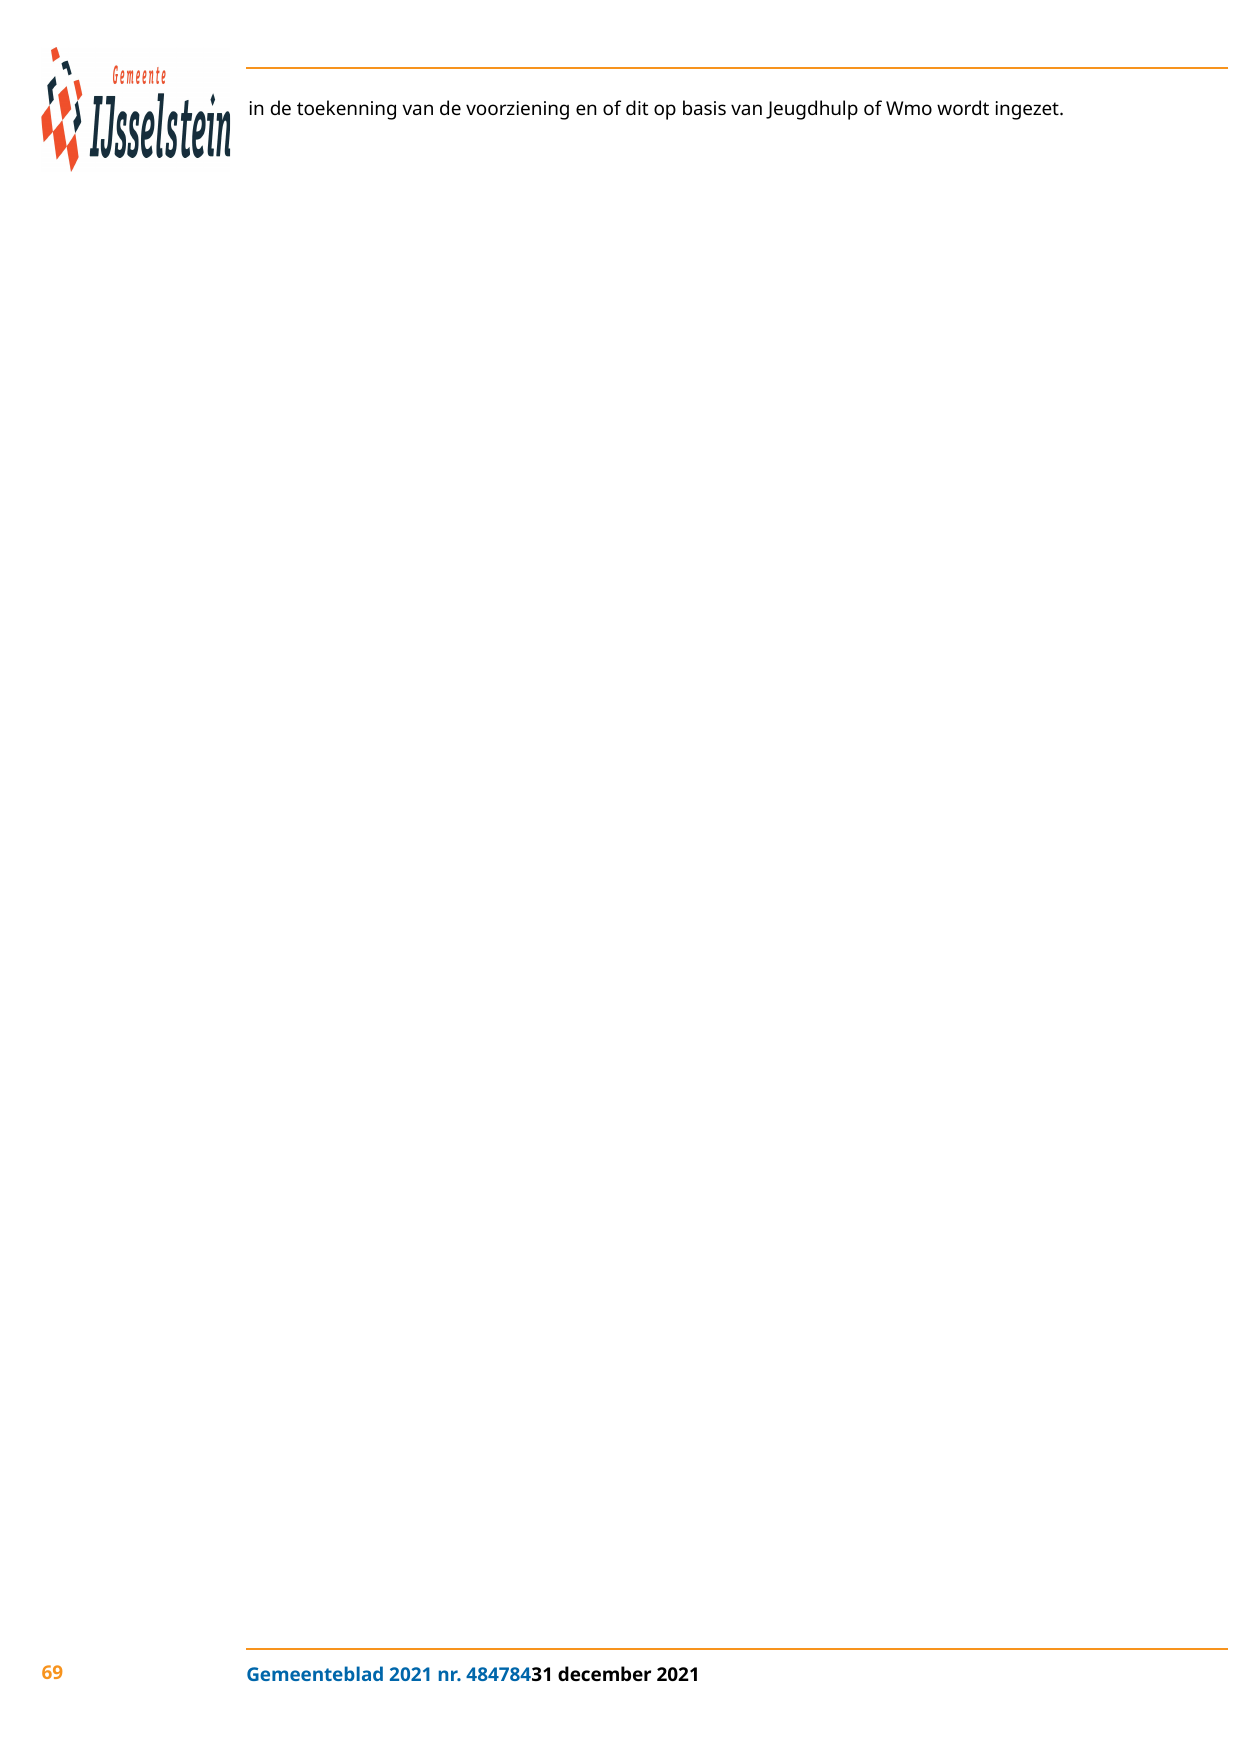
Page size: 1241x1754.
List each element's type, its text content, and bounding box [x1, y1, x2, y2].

picture [41, 47, 231, 172]
text in de toekenning van de voorziening en of dit op basis van Jeugdhulp of Wmo wordt ingezet. [248, 95, 1152, 121]
